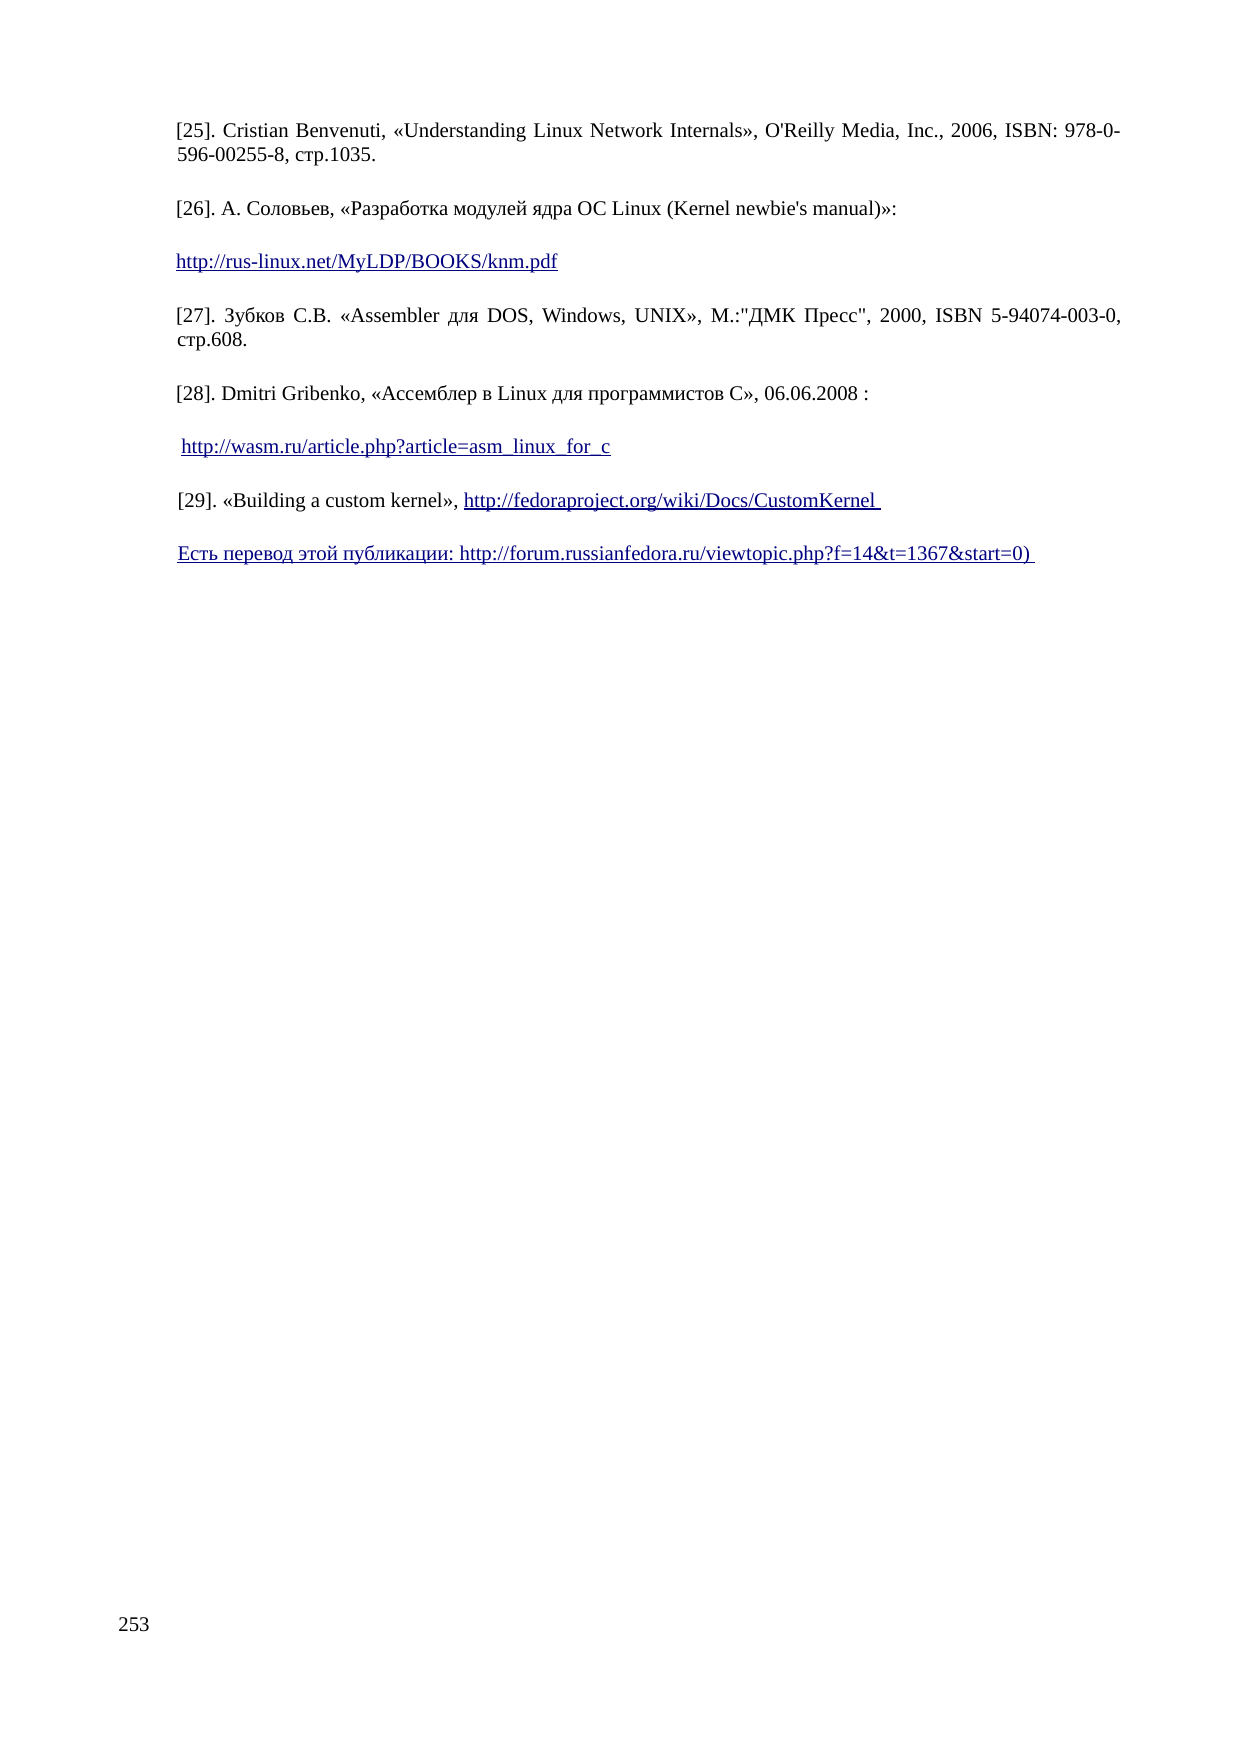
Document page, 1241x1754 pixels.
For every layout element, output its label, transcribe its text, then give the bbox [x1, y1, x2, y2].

text http://rus-linux.net/MyLDP/BOOKS/knm.pdf [176, 249, 1122, 273]
text [29]. «Building a custom kernel», http://fedoraproject.org/wiki/Docs/CustomKernel [118, 487, 1122, 512]
text [26]. А. Соловьев, «Разработка модулей ядра ОС Linux (Kernel newbie's manual)»: [176, 196, 1122, 220]
text [28]. Dmitri Gribenko, «Ассемблер в Linux для программистов C», 06.06.2008 : [176, 380, 1122, 404]
text [25]. Cristian Benvenuti, «Understanding Linux Network Internals», O'Reilly Media, Inc., 2006, ISBN: 978-0-596-00255-8, стр.1035. [176, 118, 1122, 166]
text [27]. Зубков С.В. «Assembler для DOS, Windows, UNIX», М.:"ДМК Пресс", 2000, ISBN 5-94074-003-0, стр.608. [176, 303, 1122, 351]
text http://wasm.ru/article.php?article=asm_linux_for_c [176, 434, 1122, 458]
text Есть перевод этой публикации: http://forum.russianfedora.ru/viewtopic.php?f=14&t=1367&start=0) [118, 541, 1122, 565]
